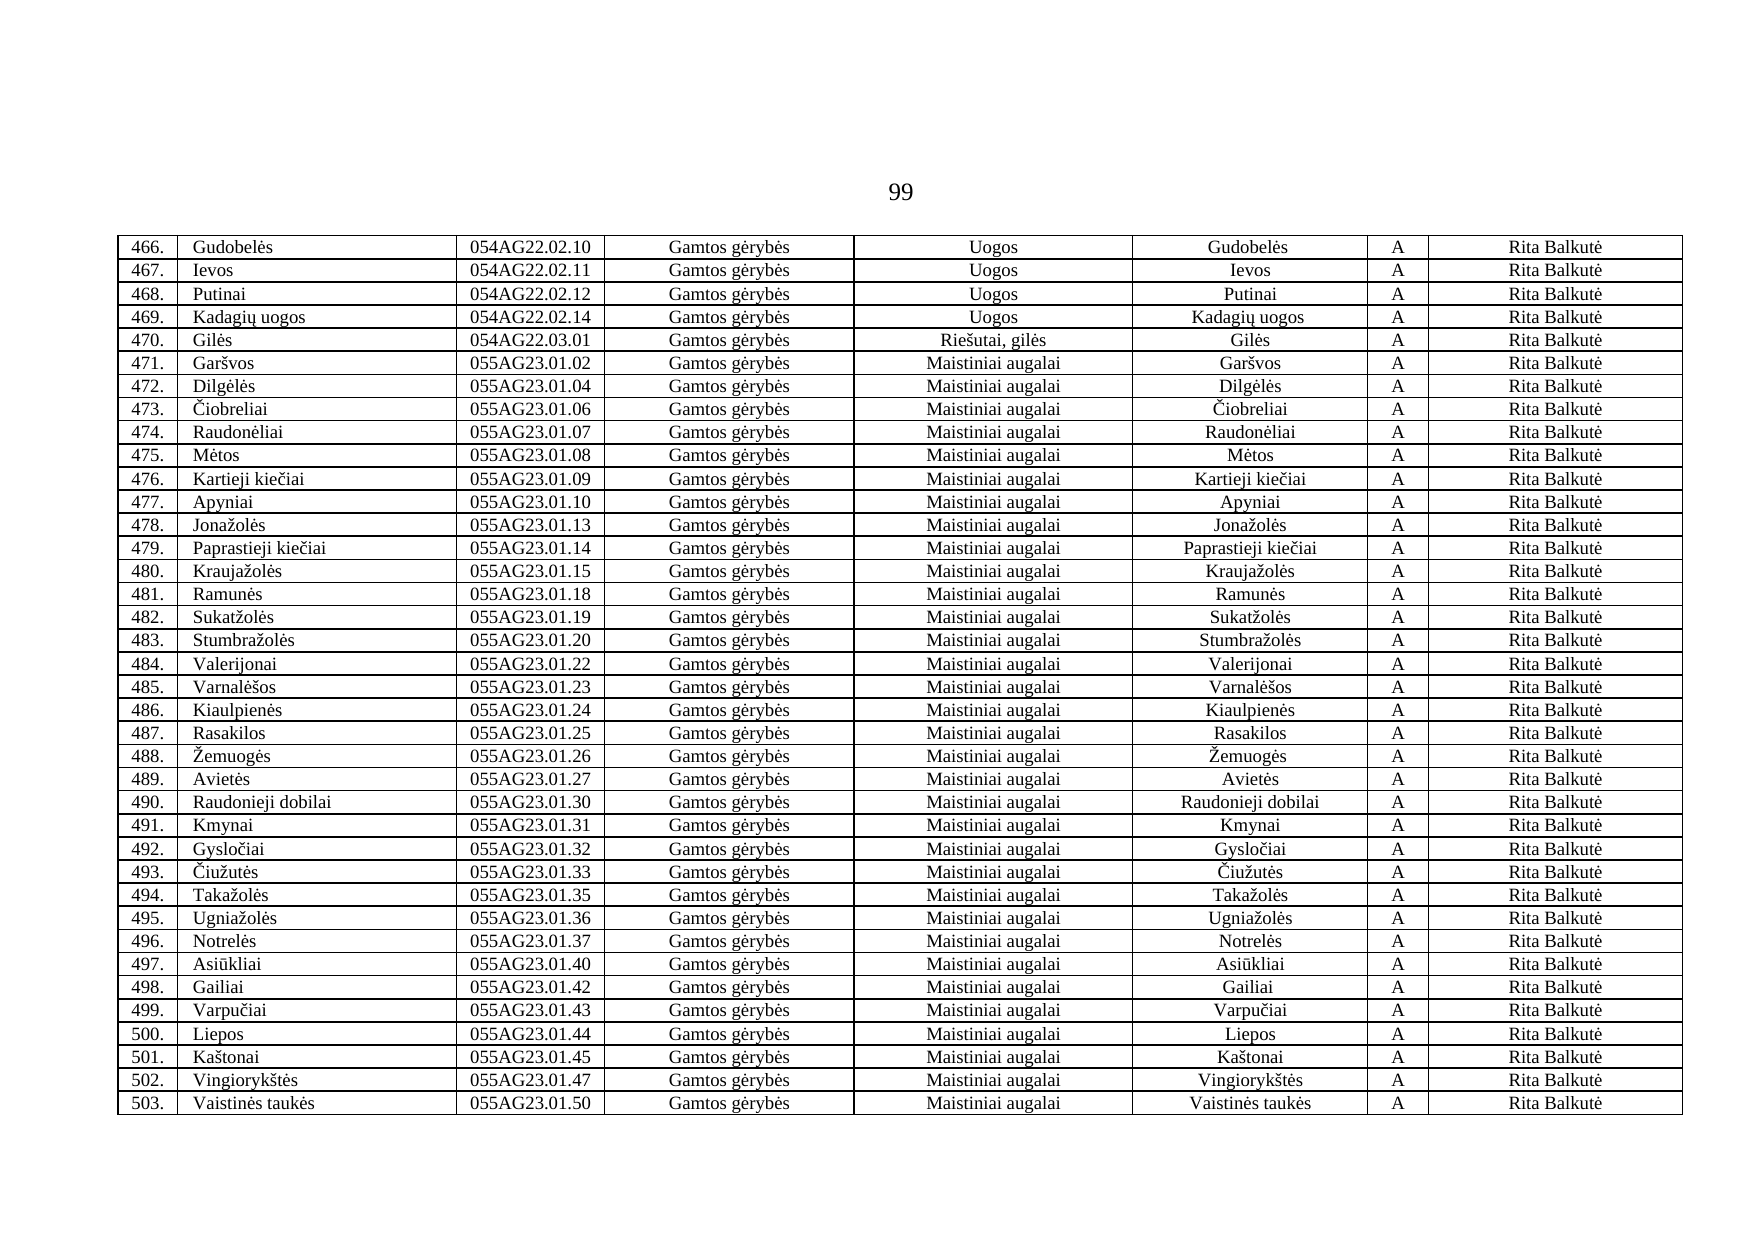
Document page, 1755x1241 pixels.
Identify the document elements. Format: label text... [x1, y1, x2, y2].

table_cell Jonažolės [178, 514, 456, 535]
table_cell Gamtos gėrybės [605, 537, 853, 558]
table_cell Putinai [178, 283, 456, 304]
table_cell Gailiai [178, 976, 456, 998]
table_cell Dilgėlės [1133, 375, 1367, 397]
table_cell Kmynai [1133, 815, 1367, 836]
table_cell 493. [119, 861, 177, 882]
table_cell Rita Balkutė [1429, 1023, 1682, 1044]
table_cell Rita Balkutė [1429, 583, 1682, 605]
table_cell A [1368, 1023, 1428, 1044]
table_cell Rita Balkutė [1429, 1069, 1682, 1090]
table_cell Gamtos gėrybės [605, 722, 853, 743]
table_cell Gamtos gėrybės [605, 445, 853, 466]
table_cell Rita Balkutė [1429, 1046, 1682, 1067]
table_cell 055AG23.01.04 [457, 375, 604, 397]
table_cell 481. [119, 583, 177, 605]
table_cell A [1368, 1092, 1428, 1113]
table_cell A [1368, 699, 1428, 720]
table_cell Maistiniai augalai [855, 630, 1132, 651]
table_cell Rita Balkutė [1429, 236, 1682, 258]
table_cell Maistiniai augalai [855, 491, 1132, 512]
table_cell A [1368, 606, 1428, 628]
table_cell 055AG23.01.35 [457, 884, 604, 905]
table_cell A [1368, 745, 1428, 767]
table_cell 469. [119, 306, 177, 327]
table_cell Varpučiai [1133, 1000, 1367, 1021]
table_cell 055AG23.01.14 [457, 537, 604, 558]
table_cell 468. [119, 283, 177, 304]
table_cell 502. [119, 1069, 177, 1090]
table_cell Notrelės [1133, 930, 1367, 952]
table_cell A [1368, 653, 1428, 674]
table_cell 055AG23.01.27 [457, 768, 604, 790]
table_cell Gamtos gėrybės [605, 560, 853, 582]
table_cell 474. [119, 421, 177, 443]
table_cell Rita Balkutė [1429, 352, 1682, 373]
table_cell 471. [119, 352, 177, 373]
table_cell Asiūkliai [178, 953, 456, 975]
table_cell A [1368, 537, 1428, 558]
table_cell 486. [119, 699, 177, 720]
table_cell 467. [119, 260, 177, 281]
table_cell 055AG23.01.30 [457, 791, 604, 813]
table_cell 495. [119, 907, 177, 928]
table_cell 487. [119, 722, 177, 743]
table_cell Rita Balkutė [1429, 976, 1682, 998]
table_cell Kmynai [178, 815, 456, 836]
table_cell Rita Balkutė [1429, 260, 1682, 281]
table_cell Maistiniai augalai [855, 468, 1132, 489]
table_cell 055AG23.01.44 [457, 1023, 604, 1044]
table_cell Rita Balkutė [1429, 630, 1682, 651]
table_cell Rita Balkutė [1429, 283, 1682, 304]
table_cell Gamtos gėrybės [605, 699, 853, 720]
table_cell Gailiai [1133, 976, 1367, 998]
table_cell Mėtos [1133, 445, 1367, 466]
table_cell Gamtos gėrybės [605, 907, 853, 928]
table_cell Gysločiai [178, 838, 456, 859]
table_cell Kraujažolės [1133, 560, 1367, 582]
table_cell Takažolės [1133, 884, 1367, 905]
table_cell 054AG22.03.01 [457, 329, 604, 350]
table_cell 055AG23.01.33 [457, 861, 604, 882]
table_cell 055AG23.01.24 [457, 699, 604, 720]
table_cell A [1368, 768, 1428, 790]
table_cell A [1368, 352, 1428, 373]
table_cell 054AG22.02.10 [457, 236, 604, 258]
table_cell Apyniai [1133, 491, 1367, 512]
table_cell 055AG23.01.31 [457, 815, 604, 836]
table_cell Rita Balkutė [1429, 1092, 1682, 1113]
table_cell Gamtos gėrybės [605, 329, 853, 350]
table_cell Rita Balkutė [1429, 699, 1682, 720]
table_cell Rita Balkutė [1429, 329, 1682, 350]
table_cell 054AG22.02.12 [457, 283, 604, 304]
table_cell Maistiniai augalai [855, 1023, 1132, 1044]
table_cell 055AG23.01.20 [457, 630, 604, 651]
table_cell Raudonėliai [178, 421, 456, 443]
table_cell Liepos [178, 1023, 456, 1044]
table_cell 477. [119, 491, 177, 512]
table_cell Notrelės [178, 930, 456, 952]
table_cell 494. [119, 884, 177, 905]
table_cell Gamtos gėrybės [605, 676, 853, 697]
table_cell Ugniažolės [178, 907, 456, 928]
table_cell Riešutai, gilės [855, 329, 1132, 350]
table_cell Gamtos gėrybės [605, 375, 853, 397]
table_cell A [1368, 329, 1428, 350]
table_cell Vaistinės taukės [178, 1092, 456, 1113]
table_cell A [1368, 791, 1428, 813]
table_cell 501. [119, 1046, 177, 1067]
table_cell Kadagių uogos [1133, 306, 1367, 327]
table_cell Maistiniai augalai [855, 375, 1132, 397]
table_cell Rita Balkutė [1429, 768, 1682, 790]
table_cell A [1368, 1069, 1428, 1090]
table_cell 055AG23.01.02 [457, 352, 604, 373]
table_cell Rita Balkutė [1429, 930, 1682, 952]
table_cell 055AG23.01.15 [457, 560, 604, 582]
table_cell Maistiniai augalai [855, 583, 1132, 605]
table_cell Gamtos gėrybės [605, 1069, 853, 1090]
table_cell 055AG23.01.47 [457, 1069, 604, 1090]
table_cell Maistiniai augalai [855, 606, 1132, 628]
table_cell Rita Balkutė [1429, 421, 1682, 443]
table_cell 054AG22.02.14 [457, 306, 604, 327]
table_cell 055AG23.01.08 [457, 445, 604, 466]
table_cell Gamtos gėrybės [605, 791, 853, 813]
table_cell 496. [119, 930, 177, 952]
table_cell Ramunės [178, 583, 456, 605]
table_cell A [1368, 838, 1428, 859]
table_cell Gamtos gėrybės [605, 768, 853, 790]
table_cell 055AG23.01.22 [457, 653, 604, 674]
table_cell Garšvos [1133, 352, 1367, 373]
table_cell A [1368, 560, 1428, 582]
table_cell Kaštonai [1133, 1046, 1367, 1067]
table_cell Maistiniai augalai [855, 537, 1132, 558]
table_cell Jonažolės [1133, 514, 1367, 535]
table_cell A [1368, 514, 1428, 535]
table_cell 476. [119, 468, 177, 489]
table_cell Varpučiai [178, 1000, 456, 1021]
table_cell 485. [119, 676, 177, 697]
table_cell Paprastieji kiečiai [178, 537, 456, 558]
table_cell Maistiniai augalai [855, 722, 1132, 743]
table_cell Maistiniai augalai [855, 861, 1132, 882]
table_cell Gudobelės [178, 236, 456, 258]
table_cell Raudonieji dobilai [1133, 791, 1367, 813]
table_cell Ievos [1133, 260, 1367, 281]
table_cell Rita Balkutė [1429, 491, 1682, 512]
table_cell Raudonieji dobilai [178, 791, 456, 813]
table_cell Gamtos gėrybės [605, 491, 853, 512]
table_cell 055AG23.01.10 [457, 491, 604, 512]
table_cell Gamtos gėrybės [605, 838, 853, 859]
table_cell Kiaulpienės [178, 699, 456, 720]
table_cell 482. [119, 606, 177, 628]
table_cell Rita Balkutė [1429, 745, 1682, 767]
table_cell Gamtos gėrybės [605, 1000, 853, 1021]
table_cell A [1368, 907, 1428, 928]
table_cell A [1368, 491, 1428, 512]
table_cell Rita Balkutė [1429, 953, 1682, 975]
table_cell Gilės [1133, 329, 1367, 350]
table_cell A [1368, 421, 1428, 443]
table_cell Gamtos gėrybės [605, 514, 853, 535]
table_cell 472. [119, 375, 177, 397]
table_cell Gamtos gėrybės [605, 953, 853, 975]
table_cell Gamtos gėrybės [605, 1092, 853, 1113]
table_cell Gysločiai [1133, 838, 1367, 859]
table_cell Rasakilos [178, 722, 456, 743]
table_cell A [1368, 1000, 1428, 1021]
table_cell A [1368, 260, 1428, 281]
table_cell Maistiniai augalai [855, 930, 1132, 952]
table_cell 055AG23.01.40 [457, 953, 604, 975]
table_cell Dilgėlės [178, 375, 456, 397]
table_cell Vaistinės taukės [1133, 1092, 1367, 1113]
table_cell A [1368, 953, 1428, 975]
table_cell Gamtos gėrybės [605, 1046, 853, 1067]
table_cell Žemuogės [178, 745, 456, 767]
table_cell Uogos [855, 260, 1132, 281]
table_cell 055AG23.01.32 [457, 838, 604, 859]
table_cell Gamtos gėrybės [605, 1023, 853, 1044]
table_cell Rita Balkutė [1429, 791, 1682, 813]
table_cell Sukatžolės [178, 606, 456, 628]
table_cell Rita Balkutė [1429, 722, 1682, 743]
table_cell Maistiniai augalai [855, 976, 1132, 998]
table_cell Čiužutės [1133, 861, 1367, 882]
table_cell A [1368, 630, 1428, 651]
table_cell Maistiniai augalai [855, 653, 1132, 674]
table_cell 055AG23.01.19 [457, 606, 604, 628]
table_cell Maistiniai augalai [855, 953, 1132, 975]
table_cell Gamtos gėrybės [605, 884, 853, 905]
table_cell Maistiniai augalai [855, 398, 1132, 420]
table_cell Kraujažolės [178, 560, 456, 582]
table_cell A [1368, 236, 1428, 258]
table_cell A [1368, 815, 1428, 836]
table_cell 055AG23.01.07 [457, 421, 604, 443]
table_cell 475. [119, 445, 177, 466]
table_cell 054AG22.02.11 [457, 260, 604, 281]
table_cell 492. [119, 838, 177, 859]
table_cell Maistiniai augalai [855, 768, 1132, 790]
table_cell 055AG23.01.45 [457, 1046, 604, 1067]
table_cell Gamtos gėrybės [605, 352, 853, 373]
table_cell Žemuogės [1133, 745, 1367, 767]
table_cell 480. [119, 560, 177, 582]
table_cell 500. [119, 1023, 177, 1044]
table_cell Maistiniai augalai [855, 699, 1132, 720]
table_cell Rita Balkutė [1429, 468, 1682, 489]
table_cell 498. [119, 976, 177, 998]
table_cell Ievos [178, 260, 456, 281]
table_cell Maistiniai augalai [855, 745, 1132, 767]
table_cell Gamtos gėrybės [605, 398, 853, 420]
table_cell 466. [119, 236, 177, 258]
table_cell 055AG23.01.13 [457, 514, 604, 535]
table_cell Maistiniai augalai [855, 560, 1132, 582]
table_cell Gamtos gėrybės [605, 468, 853, 489]
table_cell Gamtos gėrybės [605, 861, 853, 882]
table_cell Gamtos gėrybės [605, 930, 853, 952]
table_cell A [1368, 398, 1428, 420]
table_cell Asiūkliai [1133, 953, 1367, 975]
table_cell Maistiniai augalai [855, 1000, 1132, 1021]
table_cell 503. [119, 1092, 177, 1113]
table_cell Gamtos gėrybės [605, 606, 853, 628]
table_cell Stumbražolės [178, 630, 456, 651]
table_cell Gamtos gėrybės [605, 630, 853, 651]
table_cell A [1368, 930, 1428, 952]
table_cell Kartieji kiečiai [1133, 468, 1367, 489]
table_cell Rita Balkutė [1429, 375, 1682, 397]
table_cell A [1368, 375, 1428, 397]
table_cell 491. [119, 815, 177, 836]
table_cell Gamtos gėrybės [605, 421, 853, 443]
table_cell Rita Balkutė [1429, 815, 1682, 836]
table_cell Rita Balkutė [1429, 838, 1682, 859]
table_cell Kaštonai [178, 1046, 456, 1067]
table_cell 479. [119, 537, 177, 558]
table_cell A [1368, 583, 1428, 605]
table_cell Maistiniai augalai [855, 676, 1132, 697]
table_cell Avietės [1133, 768, 1367, 790]
table_cell Vingiorykštės [1133, 1069, 1367, 1090]
table_cell A [1368, 722, 1428, 743]
table_cell Avietės [178, 768, 456, 790]
table_cell Apyniai [178, 491, 456, 512]
table_cell Gamtos gėrybės [605, 815, 853, 836]
table_cell 055AG23.01.26 [457, 745, 604, 767]
table_cell 473. [119, 398, 177, 420]
table_cell A [1368, 1046, 1428, 1067]
table_cell A [1368, 468, 1428, 489]
table_cell Gamtos gėrybės [605, 976, 853, 998]
table_cell Takažolės [178, 884, 456, 905]
table_cell Čiobreliai [1133, 398, 1367, 420]
table_cell Putinai [1133, 283, 1367, 304]
table_cell Rita Balkutė [1429, 306, 1682, 327]
table_cell Maistiniai augalai [855, 815, 1132, 836]
table_cell Rita Balkutė [1429, 861, 1682, 882]
table_cell Ugniažolės [1133, 907, 1367, 928]
table_cell Gamtos gėrybės [605, 306, 853, 327]
table_cell Maistiniai augalai [855, 514, 1132, 535]
table_cell Uogos [855, 236, 1132, 258]
table_cell A [1368, 676, 1428, 697]
table_cell Rita Balkutė [1429, 653, 1682, 674]
table_cell 055AG23.01.50 [457, 1092, 604, 1113]
table_cell Gamtos gėrybės [605, 283, 853, 304]
table_cell Stumbražolės [1133, 630, 1367, 651]
table_cell Valerijonai [1133, 653, 1367, 674]
table_cell Maistiniai augalai [855, 1069, 1132, 1090]
table_cell A [1368, 445, 1428, 466]
table_cell Uogos [855, 283, 1132, 304]
table_cell Maistiniai augalai [855, 838, 1132, 859]
table_cell Rita Balkutė [1429, 537, 1682, 558]
table_cell Mėtos [178, 445, 456, 466]
table_cell Gilės [178, 329, 456, 350]
table_cell Gudobelės [1133, 236, 1367, 258]
table_cell Rita Balkutė [1429, 606, 1682, 628]
table_cell Gamtos gėrybės [605, 236, 853, 258]
table_cell Kiaulpienės [1133, 699, 1367, 720]
table_cell 497. [119, 953, 177, 975]
table_cell 055AG23.01.43 [457, 1000, 604, 1021]
table_cell 488. [119, 745, 177, 767]
table_cell 470. [119, 329, 177, 350]
table_cell Gamtos gėrybės [605, 745, 853, 767]
table_cell Varnalėšos [1133, 676, 1367, 697]
table_cell Rita Balkutė [1429, 398, 1682, 420]
table_cell Maistiniai augalai [855, 791, 1132, 813]
table_cell Rita Balkutė [1429, 445, 1682, 466]
table_cell Uogos [855, 306, 1132, 327]
table_cell Rita Balkutė [1429, 514, 1682, 535]
table_cell Maistiniai augalai [855, 352, 1132, 373]
table_cell Rasakilos [1133, 722, 1367, 743]
table_cell Maistiniai augalai [855, 907, 1132, 928]
table_cell 490. [119, 791, 177, 813]
table_cell Maistiniai augalai [855, 1092, 1132, 1113]
table_cell A [1368, 976, 1428, 998]
table_cell A [1368, 283, 1428, 304]
table_cell A [1368, 306, 1428, 327]
table_cell Čiužutės [178, 861, 456, 882]
table_cell Rita Balkutė [1429, 1000, 1682, 1021]
table_cell 055AG23.01.09 [457, 468, 604, 489]
table_cell Rita Balkutė [1429, 676, 1682, 697]
table_cell 055AG23.01.25 [457, 722, 604, 743]
table_cell Maistiniai augalai [855, 421, 1132, 443]
table_cell Maistiniai augalai [855, 1046, 1132, 1067]
table_cell Raudonėliai [1133, 421, 1367, 443]
table_cell Gamtos gėrybės [605, 653, 853, 674]
table_cell Rita Balkutė [1429, 884, 1682, 905]
table_cell 484. [119, 653, 177, 674]
table_cell 055AG23.01.23 [457, 676, 604, 697]
table_cell Liepos [1133, 1023, 1367, 1044]
table_cell Kadagių uogos [178, 306, 456, 327]
table_cell Kartieji kiečiai [178, 468, 456, 489]
table_cell 055AG23.01.42 [457, 976, 604, 998]
table_cell A [1368, 861, 1428, 882]
table_cell 055AG23.01.37 [457, 930, 604, 952]
table_cell Maistiniai augalai [855, 884, 1132, 905]
table_cell Sukatžolės [1133, 606, 1367, 628]
table_cell Rita Balkutė [1429, 560, 1682, 582]
table_cell Gamtos gėrybės [605, 583, 853, 605]
table_cell Čiobreliai [178, 398, 456, 420]
table_cell 499. [119, 1000, 177, 1021]
table_cell Ramunės [1133, 583, 1367, 605]
table_cell 483. [119, 630, 177, 651]
table_cell Garšvos [178, 352, 456, 373]
table_cell Paprastieji kiečiai [1133, 537, 1367, 558]
table_cell Gamtos gėrybės [605, 260, 853, 281]
table_cell Vingiorykštės [178, 1069, 456, 1090]
table_cell 055AG23.01.36 [457, 907, 604, 928]
table_cell A [1368, 884, 1428, 905]
table_cell 055AG23.01.18 [457, 583, 604, 605]
table_cell 478. [119, 514, 177, 535]
table_cell Maistiniai augalai [855, 445, 1132, 466]
table_cell Rita Balkutė [1429, 907, 1682, 928]
table_cell Valerijonai [178, 653, 456, 674]
table_cell 489. [119, 768, 177, 790]
table_cell 055AG23.01.06 [457, 398, 604, 420]
table_cell Varnalėšos [178, 676, 456, 697]
